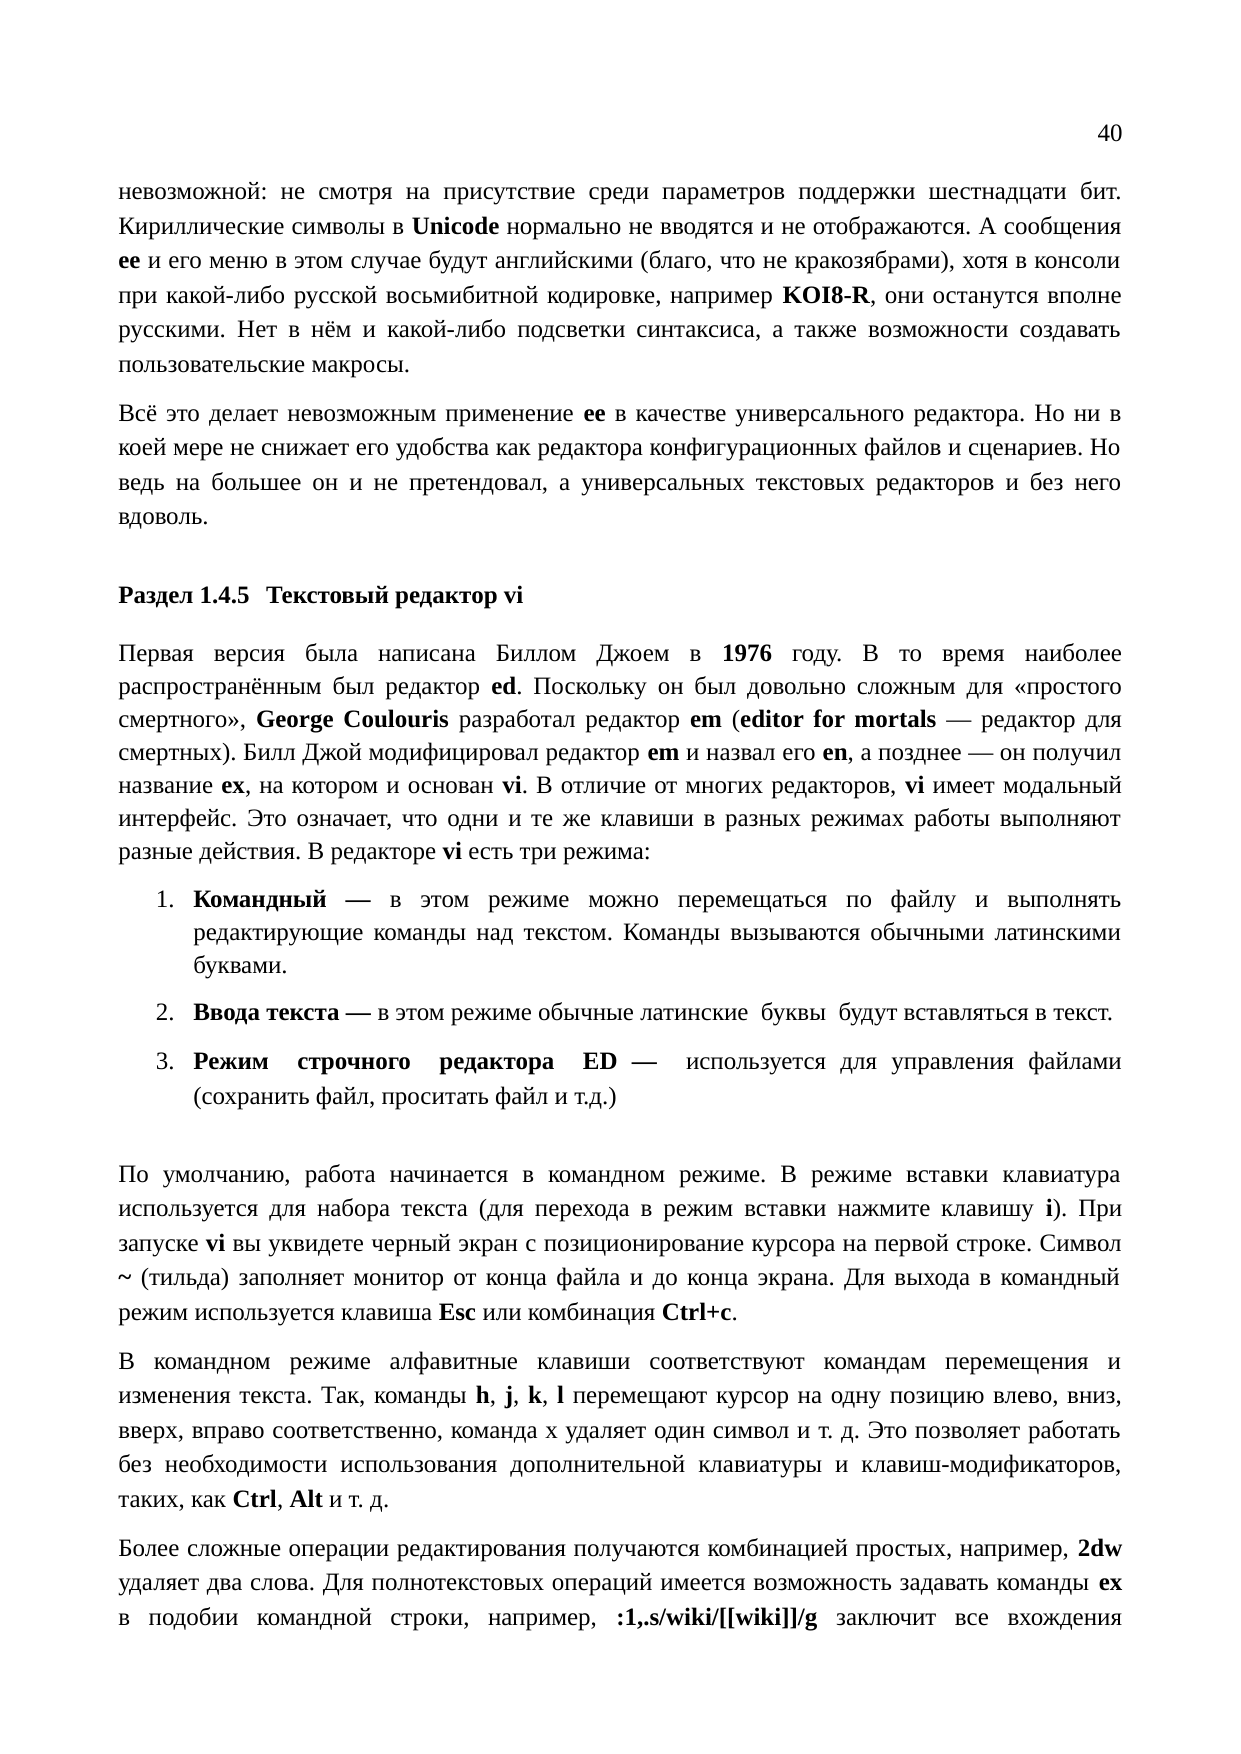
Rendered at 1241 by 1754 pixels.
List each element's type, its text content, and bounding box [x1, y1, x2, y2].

text невозможной: не смотря на присутствие среди параметров поддержки шестнадцати бит. Кириллические символы в Unicode нормально не вводятся и не отображаются. А сообщения ee и его меню в этом случае будут английскими (благо, что не кракозябрами), хотя в консоли при какой-либо русской восьмибитной кодировке, например KOI8-R, они останутся вполне русскими. Нет в нём и какой-либо подсветки синтаксиса, а также возможности создавать пользовательские макросы. [118, 176, 1122, 377]
text Более сложные операции редактирования получаются комбинацией простых, например, 2dw удаляет два слова. Для полнотекстовых операций имеется возможность задавать команды ex в подобии командной строки, например, :1,.s/wiki/[[wiki]]/g заключит все вхождения [118, 1533, 1122, 1630]
list Режим строчного редактора ED — используется для управления файлами (сохранить файл, проситать файл и т.д.) [156, 1046, 1122, 1110]
text Всё это делает невозможным применение ee в качестве универсального редактора. Но ни в коей мере не снижает его удобства как редактора конфигурационных файлов и сценариев. Но ведь на большее он и не претендовал, а универсальных текстовых редакторов и без него вдоволь. [118, 398, 1122, 530]
text Первая версия была написана Биллом Джоем в 1976 году. В то время наиболее распространённым был редактор ed. Поскольку он был довольно сложным для «простого смертного», George Coulouris разработал редактор em (editor for mortals — редактор для смертных). Билл Джой модифицировал редактор em и назвал его en, а позднее — он получил название ex, на котором и основан vi. В отличие от многих редакторов, vi имеет модальный интерфейс. Это означает, что одни и те же клавиши в разных режимах работы выполняют разные действия. В редакторе vi есть три режима: [118, 638, 1122, 865]
text В командном режиме алфавитные клавиши соответствуют командам перемещения и изменения текста. Так, команды h, j, k, l перемещают курсор на одну позицию влево, вниз, вверх, вправо соответственно, команда x удаляет один символ и т. д. Это позволяет работать без необходимости использования дополнительной клавиатуры и клавиш-модификаторов, таких, как Ctrl, Alt и т. д. [118, 1346, 1122, 1512]
text По умолчанию, работа начинается в командном режиме. В режиме вставки клавиатура используется для набора текста (для перехода в режим вставки нажмите клавишу i). При запуске vi вы уквидете черный экран с позиционирование курсора на первой строке. Символ ~ (тильда) заполняет монитор от конца файла и до конца экрана. Для выхода в командный режим используется клавиша Esc или комбинация Ctrl+c. [118, 1159, 1122, 1325]
subtitle Текстовый редактор vi [118, 580, 1122, 608]
list Ввода текста — в этом режиме обычные латинские буквы будут вставляться в текст. [156, 997, 1122, 1026]
list Командный — в этом режиме можно перемещаться по файлу и выполнять редактирующие команды над текстом. Команды вызываются обычными латинскими буквами. [156, 884, 1122, 978]
